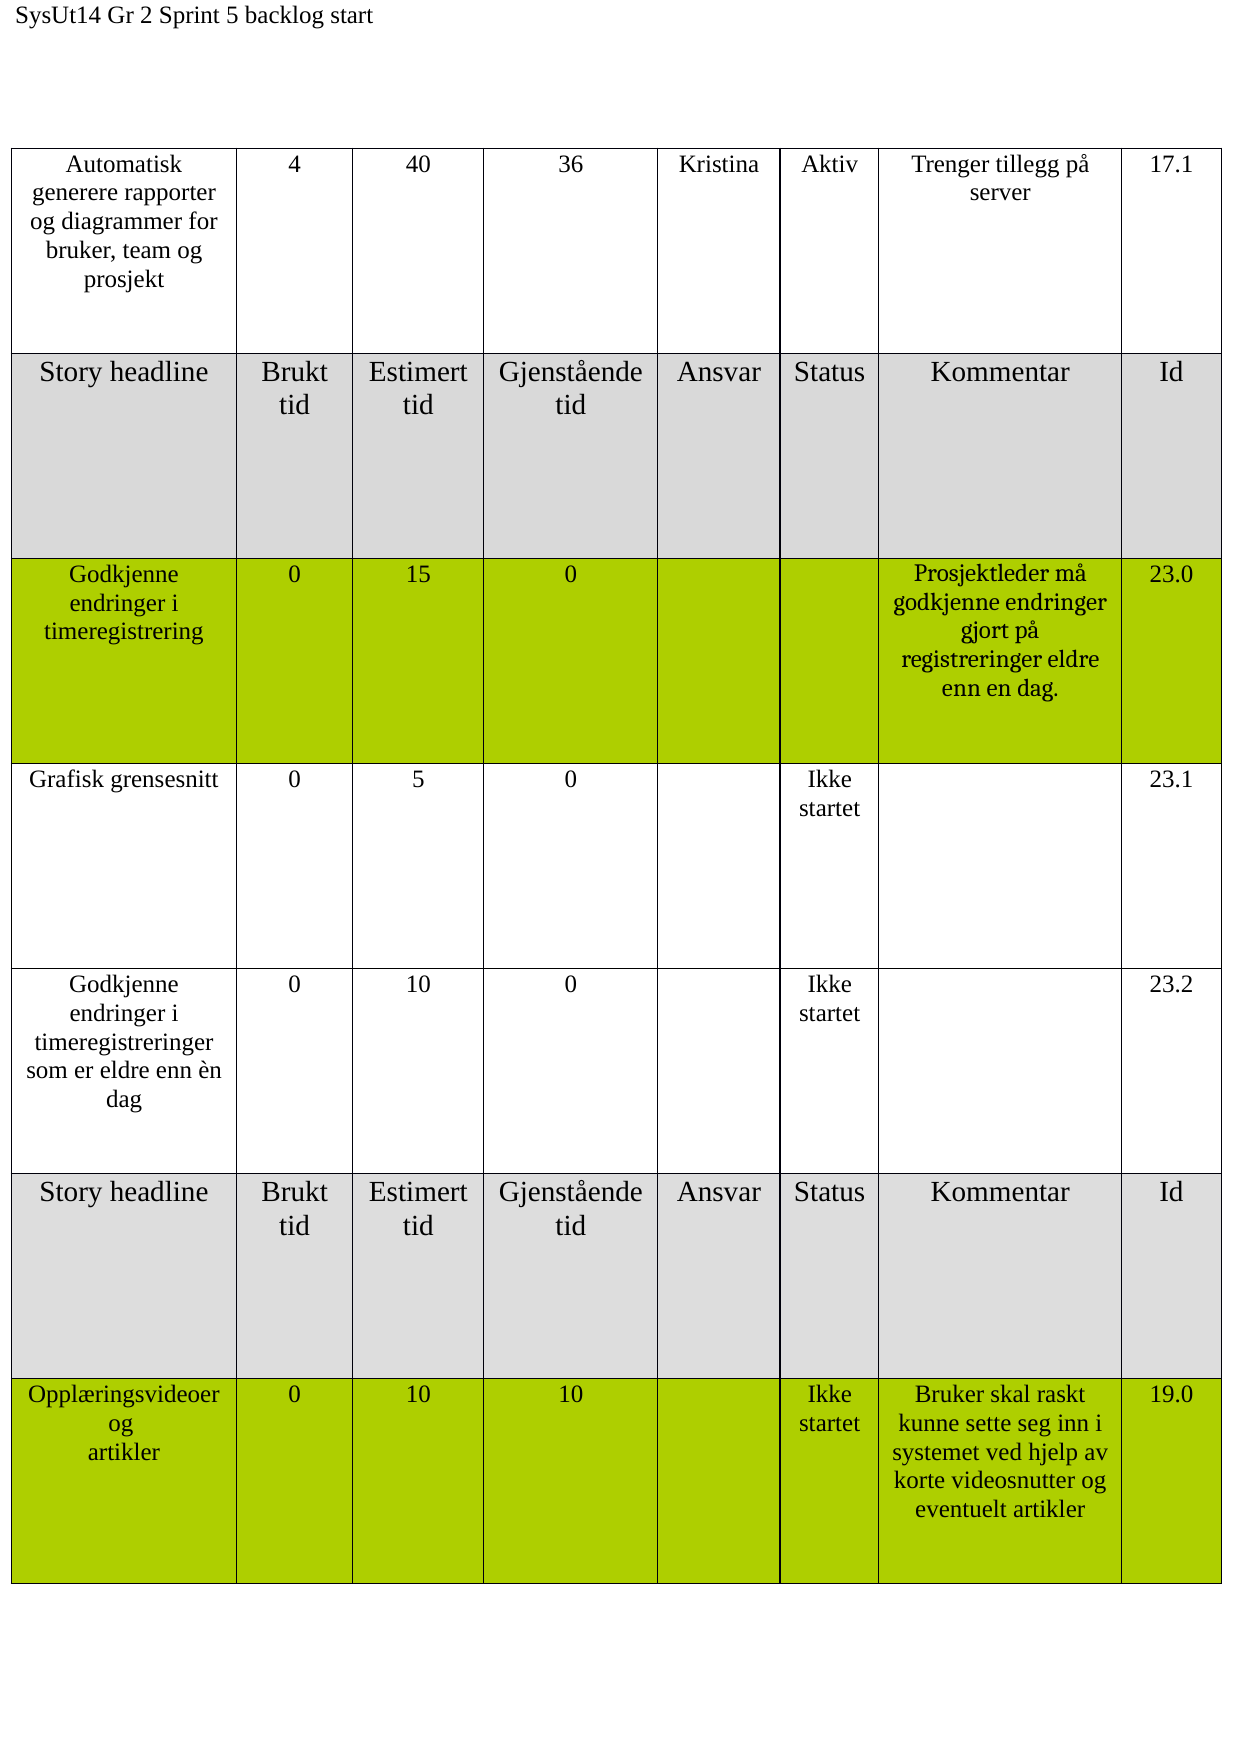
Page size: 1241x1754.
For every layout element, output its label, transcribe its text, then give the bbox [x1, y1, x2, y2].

table_cell Story headline [12, 1174, 236, 1378]
table_cell Prosjektleder må godkjenne endringer gjort på registreringer eldre enn en dag. [879, 559, 1121, 763]
table_cell Godkjenne endringer i timeregistreringer som er eldre enn èn dag [12, 969, 236, 1173]
table_cell Ikke startet [781, 969, 878, 1173]
table_cell 4 [237, 149, 352, 353]
table_cell Aktiv [781, 149, 878, 353]
table_cell [658, 1379, 779, 1583]
table_cell 0 [484, 764, 657, 968]
table_cell 40 [353, 149, 483, 353]
table_cell 23.1 [1122, 764, 1221, 968]
table_cell 23.2 [1122, 969, 1221, 1173]
table_cell 10 [353, 1379, 483, 1583]
table_cell Bruker skal raskt kunne sette seg inn i systemet ved hjelp av korte videosnutter og eventuelt artikler [879, 1379, 1121, 1583]
table_cell Automatisk generere rapporter og diagrammer for bruker, team og prosjekt [12, 149, 236, 353]
table_cell 0 [237, 969, 352, 1173]
table_cell Trenger tillegg på server [879, 149, 1121, 353]
table_cell Status [781, 354, 878, 558]
table_cell 19.0 [1122, 1379, 1221, 1583]
table_cell [658, 764, 779, 968]
table_cell Estimert tid [353, 354, 483, 558]
table_cell Ansvar [658, 354, 779, 558]
table_cell 0 [237, 764, 352, 968]
table_cell 23.0 [1122, 559, 1221, 763]
table_cell 5 [353, 764, 483, 968]
table_cell 0 [484, 559, 657, 763]
table_cell 15 [353, 559, 483, 763]
table_cell Brukt tid [237, 354, 352, 558]
table_cell Id [1122, 1174, 1221, 1378]
table_cell Godkjenne endringer i timeregistrering [12, 559, 236, 763]
table_cell Estimert tid [353, 1174, 483, 1378]
table_cell Status [781, 1174, 878, 1378]
table_cell 10 [484, 1379, 657, 1583]
table_cell Opplæringsvideoer og artikler [12, 1379, 236, 1583]
table_cell 17.1 [1122, 149, 1221, 353]
table_cell 36 [484, 149, 657, 353]
table_cell Gjenstående tid [484, 354, 657, 558]
table_cell [781, 559, 878, 763]
table_cell 0 [237, 1379, 352, 1583]
table_cell Grafisk grensesnitt [12, 764, 236, 968]
table_cell Id [1122, 354, 1221, 558]
table_cell Ansvar [658, 1174, 779, 1378]
table_cell Kommentar [879, 1174, 1121, 1378]
table_cell Brukt tid [237, 1174, 352, 1378]
table_cell [658, 969, 779, 1173]
table_cell 0 [237, 559, 352, 763]
table_cell [879, 764, 1121, 968]
table_cell Ikke startet [781, 1379, 878, 1583]
table_cell Story headline [12, 354, 236, 558]
table_cell Kommentar [879, 354, 1121, 558]
table_cell 0 [484, 969, 657, 1173]
table_cell Ikke startet [781, 764, 878, 968]
table_cell Gjenstående tid [484, 1174, 657, 1378]
table_cell [658, 559, 779, 763]
table_cell [879, 969, 1121, 1173]
table_cell Kristina [658, 149, 779, 353]
table_cell 10 [353, 969, 483, 1173]
